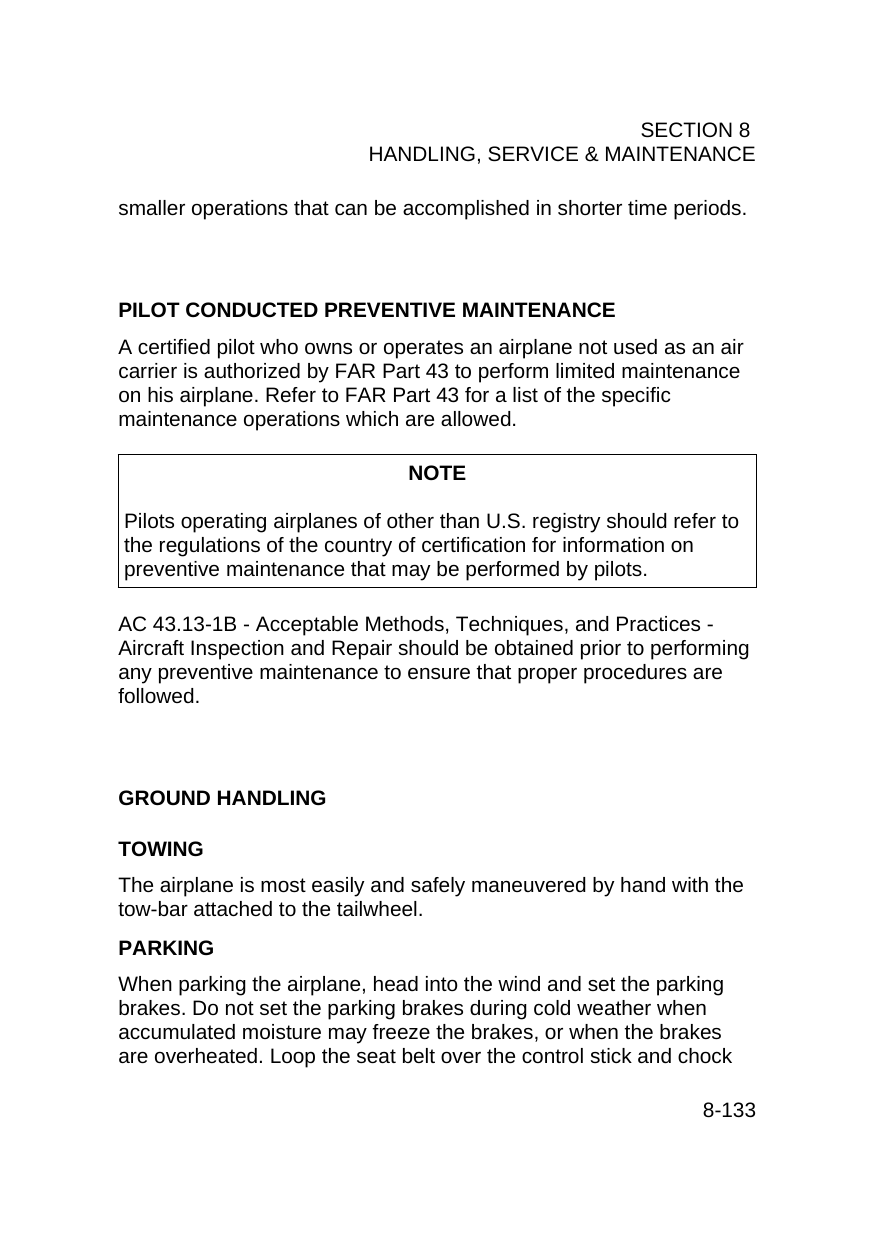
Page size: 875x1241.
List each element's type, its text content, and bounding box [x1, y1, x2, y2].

subtitle PILOT CONDUCTED PREVENTIVE MAINTENANCE [118, 298, 756, 322]
text A certified pilot who owns or operates an airplane not used as an air carrier is authorized by FAR Part 43 to perform limited maintenance on his airplane. Refer to FAR Part 43 for a list of the specific maintenance operations which are allowed. [118, 334, 756, 430]
text AC 43.13-1B - Acceptable Methods, Techniques, and Practices - Aircraft Inspection and Repair should be obtained prior to performing any preventive maintenance to ensure that proper procedures are followed. [118, 612, 756, 707]
text smaller operations that can be accomplished in shorter time periods. [118, 196, 756, 220]
text The airplane is most easily and safely maneuvered by hand with the tow-bar attached to the tailwheel. [118, 873, 756, 921]
table_header NOTE Pilots operating airplanes of other than U.S. registry should refer to the regulations of the country of certification for information on preventive maintenance that may be performed by pilots. [119, 455, 756, 587]
subtitle GROUND HANDLING [118, 786, 756, 809]
subtitle TOWING [118, 837, 756, 861]
text When parking the airplane, head into the wind and set the parking brakes. Do not set the parking brakes during cold weather when accumulated moisture may freeze the brakes, or when the brakes are overheated. Loop the seat belt over the control stick and chock [118, 972, 756, 1068]
subtitle PARKING [118, 936, 756, 959]
